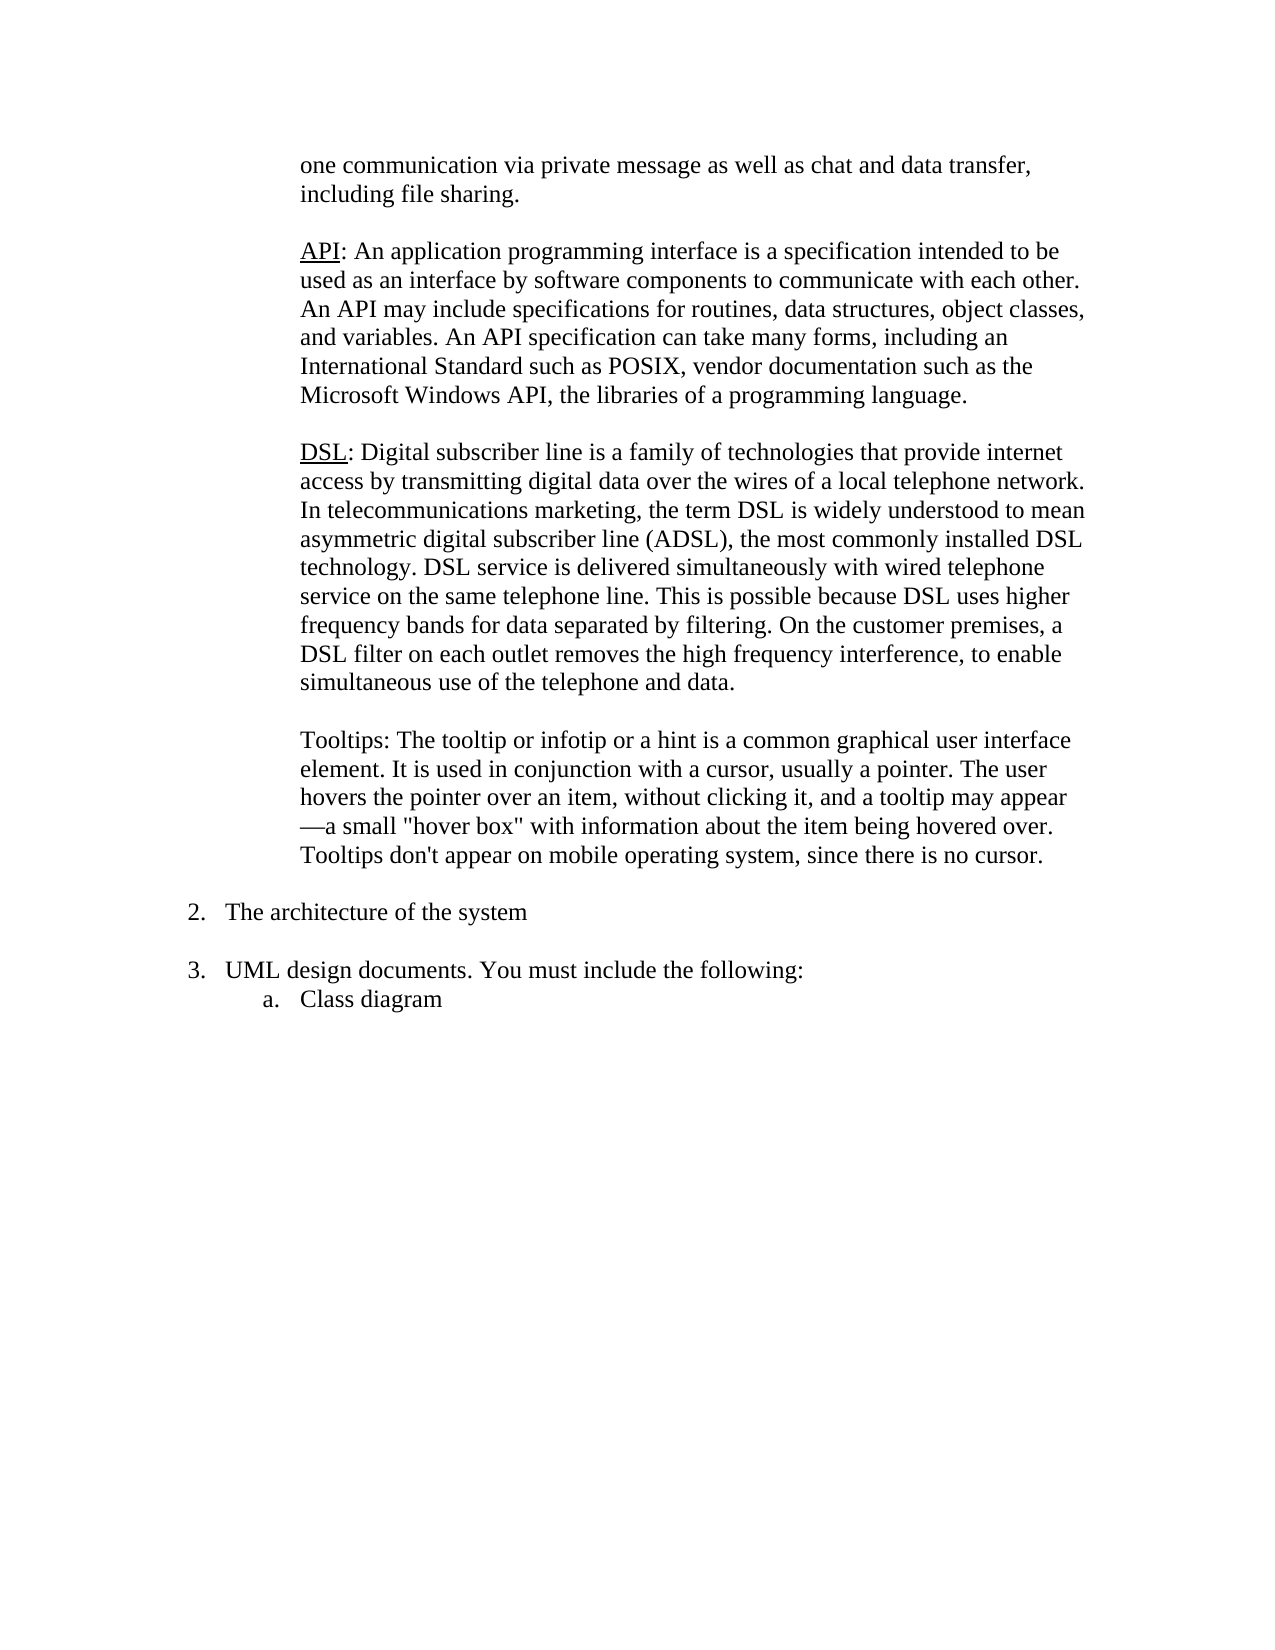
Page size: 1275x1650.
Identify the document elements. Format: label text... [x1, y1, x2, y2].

list one communication via private message as well as chat and data transfer, including file sharing. [262, 150, 1087, 207]
list DSL: Digital subscriber line is a family of technologies that provide internet access by transmitting digital data over the wires of a local telephone network. In telecommunications marketing, the term DSL is widely understood to mean asymmetric digital subscriber line (ADSL), the most commonly installed DSL technology. DSL service is delivered simultaneously with wired telephone service on the same telephone line. This is possible because DSL uses higher frequency bands for data separated by filtering. On the customer premises, a DSL filter on each outlet removes the high frequency interference, to enable simultaneous use of the telephone and data. [262, 437, 1087, 696]
list Tooltips: The tooltip or infotip or a hint is a common graphical user interface element. It is used in conjunction with a cursor, usually a pointer. The user hovers the pointer over an item, without clicking it, and a tooltip may appear—a small "hover box" with information about the item being hovered over. Tooltips don't appear on mobile operating system, since there is no cursor. [262, 725, 1087, 869]
list UML design documents. You must include the following: [187, 955, 1087, 984]
list API: An application programming interface is a specification intended to be used as an interface by software components to communicate with each other. An API may include specifications for routines, data structures, object classes, and variables. An API specification can take many forms, including an International Standard such as POSIX, vendor documentation such as the Microsoft Windows API, the libraries of a programming language. [262, 236, 1087, 409]
list Class diagram [262, 984, 1087, 1012]
list The architecture of the system [187, 897, 1087, 926]
